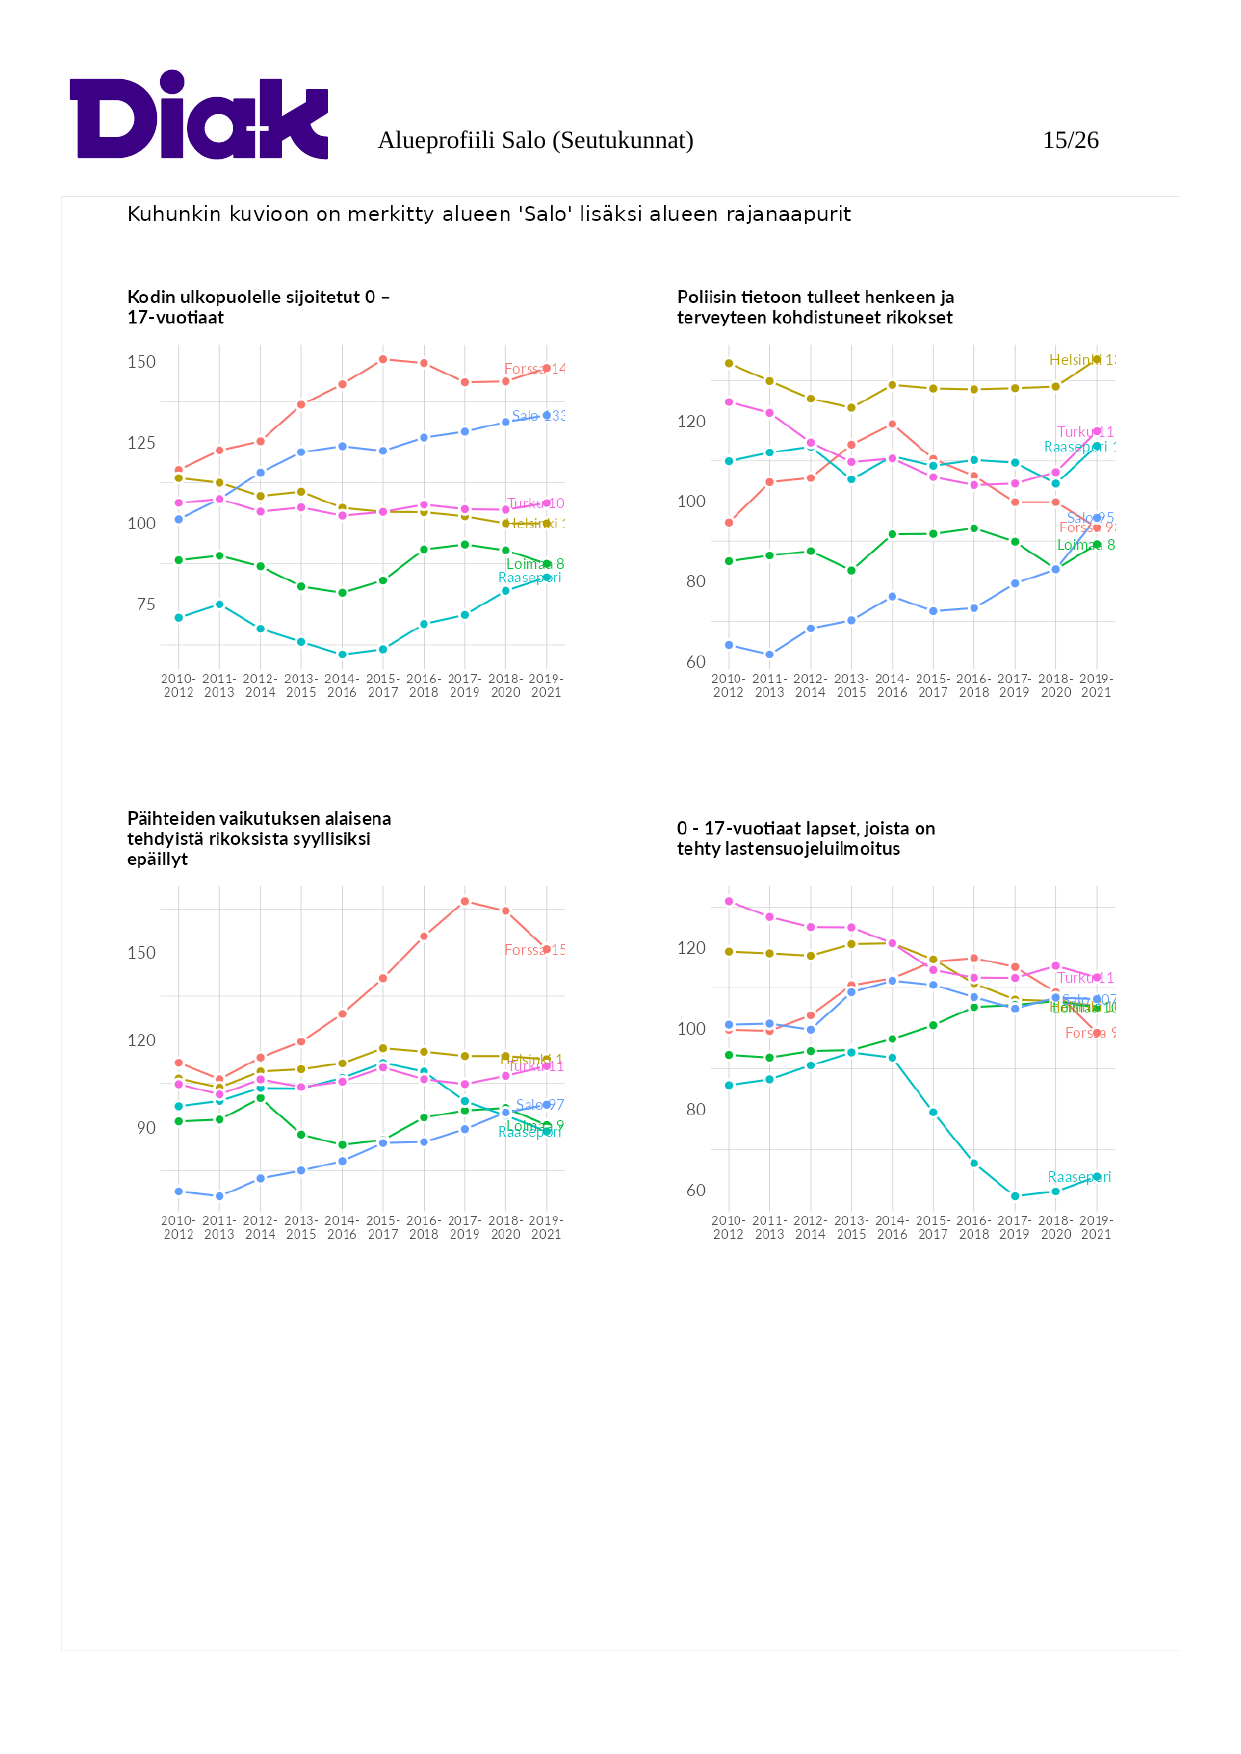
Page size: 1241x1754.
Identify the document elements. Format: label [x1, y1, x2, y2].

picture [61, 196, 1179, 1651]
